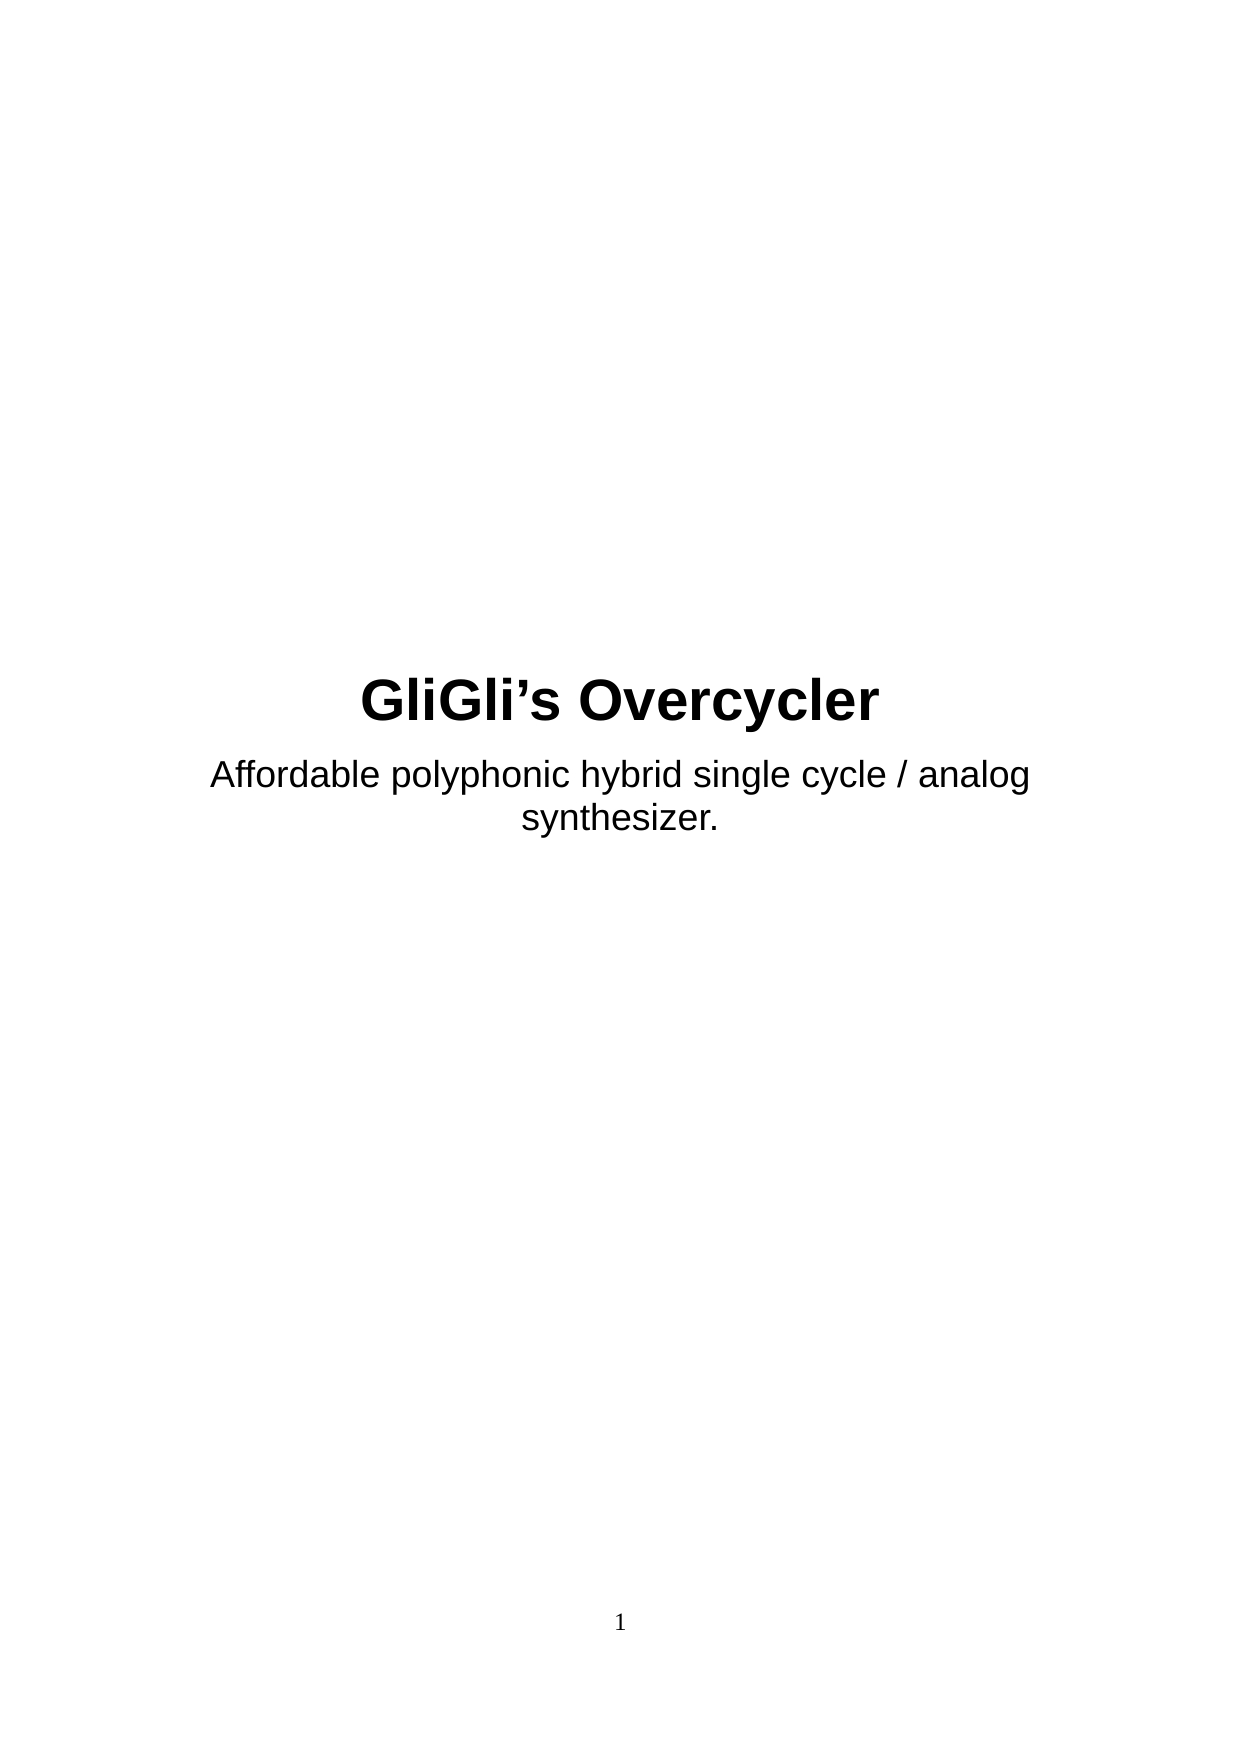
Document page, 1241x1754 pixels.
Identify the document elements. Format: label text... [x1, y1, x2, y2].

title GliGli’s Overcycler [118, 666, 1122, 733]
subtitle Affordable polyphonic hybrid single cycle / analog synthesizer. [118, 752, 1122, 838]
